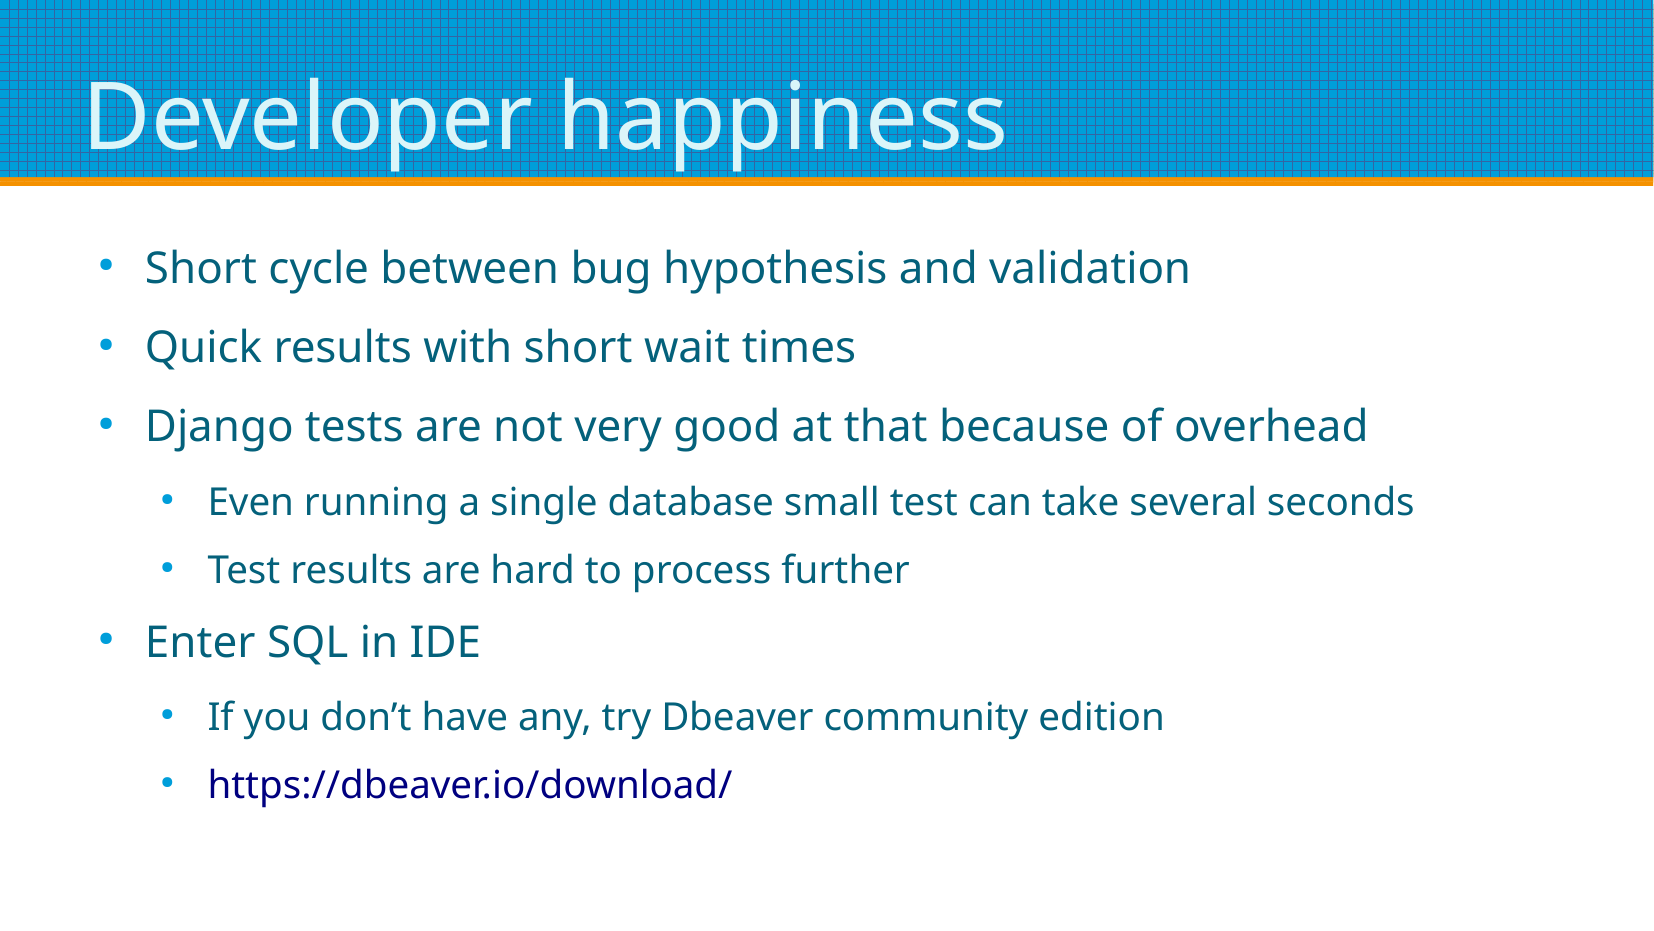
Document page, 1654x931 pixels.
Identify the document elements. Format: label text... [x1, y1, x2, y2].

title Developer happiness [82, 14, 1571, 178]
list Short cycle between bug hypothesis and validation Quick results with short wait times Django tests are not very good at that because of overhead Even running a single database small test can take several seconds Test results are hard to process further Enter SQL in IDE If you don’t have any, try Dbeaver community edition https://dbeaver.io/download/ [82, 236, 1571, 813]
